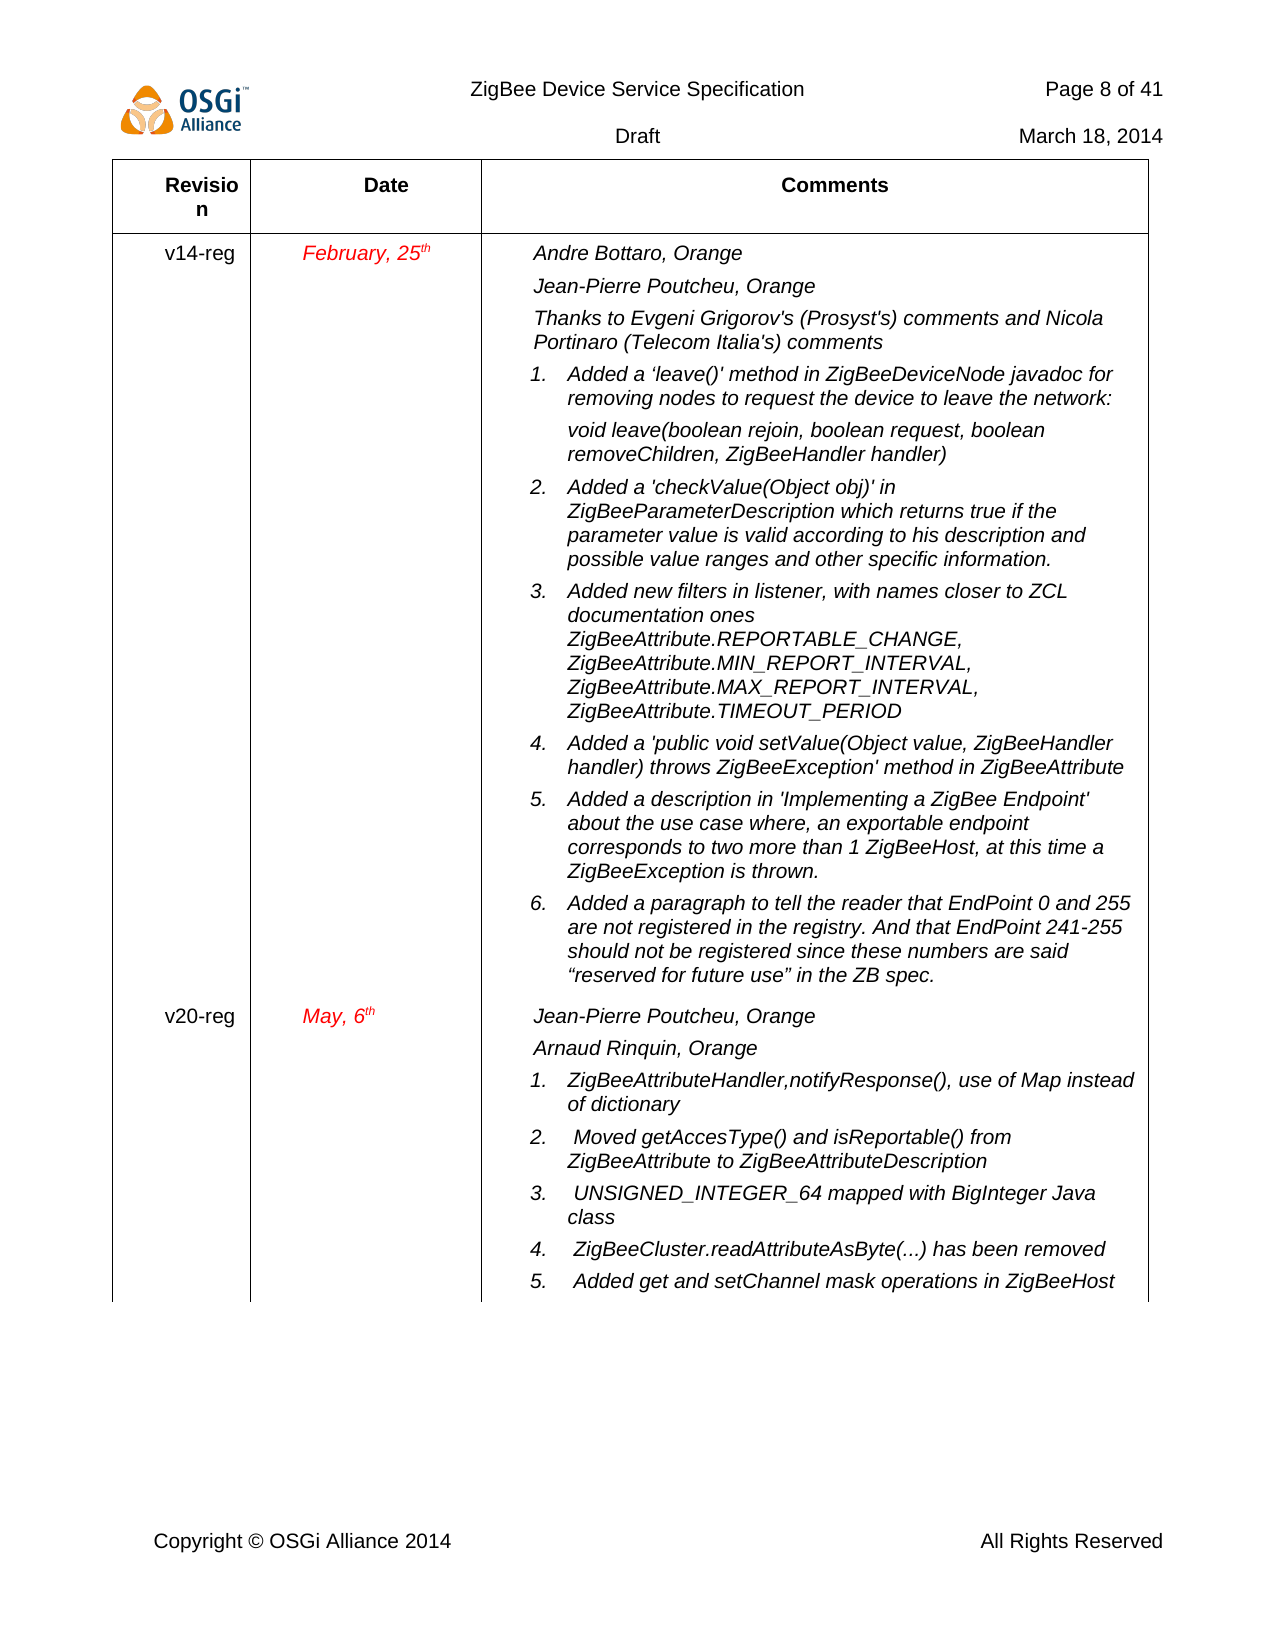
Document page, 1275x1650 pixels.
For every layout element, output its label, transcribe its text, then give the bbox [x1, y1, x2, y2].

table_cell Jean-Pierre Poutcheu, Orange Arnaud Rinquin, Orange ZigBeeAttributeHandler,notifyResponse(), use of Map instead of dictionary Moved getAccesType() and isReportable() from ZigBeeAttribute to ZigBeeAttributeDescription UNSIGNED_INTEGER_64 mapped with BigInteger Java class ZigBeeCluster.readAttributeAsByte(...) has been removed Added get and setChannel mask operations in ZigBeeHost [482, 995, 1148, 1302]
table_cell v20-reg [113, 995, 250, 1302]
table_header Revision [113, 160, 250, 233]
table_cell May, 6th [251, 995, 481, 1302]
table_cell Andre Bottaro, Orange Jean-Pierre Poutcheu, Orange Thanks to Evgeni Grigorov's (Prosyst's) comments and Nicola Portinaro (Telecom Italia's) comments Added a ‘leave()' method in ZigBeeDeviceNode javadoc for removing nodes to request the device to leave the network: void leave(boolean rejoin, boolean request, boolean removeChildren, ZigBeeHandler handler) Added a 'checkValue(Object obj)' in ZigBeeParameterDescription which returns true if the parameter value is valid according to his description and possible value ranges and other specific information. Added new filters in listener, with names closer to ZCL documentation ones ZigBeeAttribute.REPORTABLE_CHANGE, ZigBeeAttribute.MIN_REPORT_INTERVAL, ZigBeeAttribute.MAX_REPORT_INTERVAL, ZigBeeAttribute.TIMEOUT_PERIOD Added a 'public void setValue(Object value, ZigBeeHandler handler) throws ZigBeeException' method in ZigBeeAttribute Added a description in 'Implementing a ZigBee Endpoint' about the use case where, an exportable endpoint corresponds to two more than 1 ZigBeeHost, at this time a ZigBeeException is thrown. Added a paragraph to tell the reader that EndPoint 0 and 255 are not registered in the registry. And that EndPoint 241-255 should not be registered since these numbers are said “reserved for future use” in the ZB spec. [482, 234, 1148, 995]
table_cell v14-reg [113, 234, 250, 995]
table_cell February, 25th [251, 234, 481, 995]
picture [113, 78, 257, 142]
table_header Date [251, 160, 481, 233]
table_header Comments [482, 160, 1148, 233]
